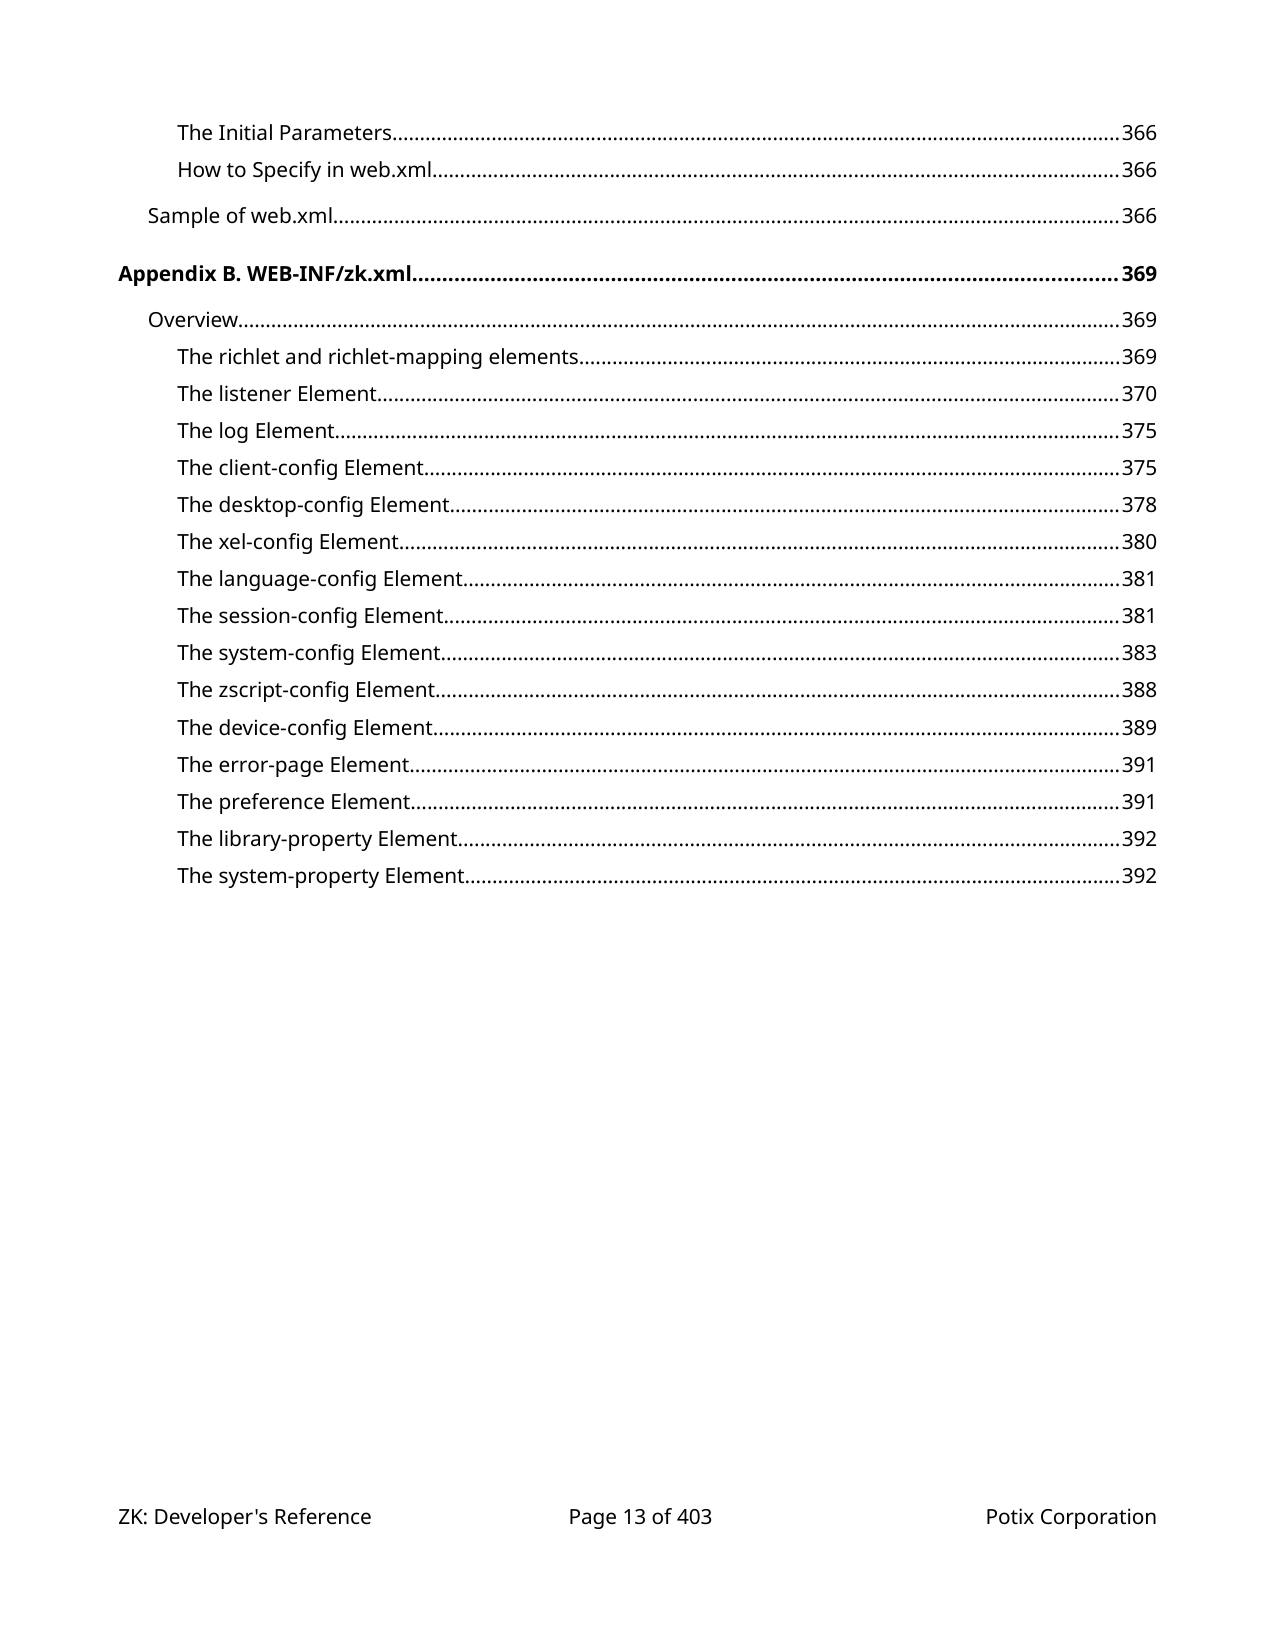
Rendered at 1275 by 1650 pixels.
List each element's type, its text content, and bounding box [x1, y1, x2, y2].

text The richlet and richlet-mapping elements 369 [177, 342, 1157, 370]
text Sample of web.xml 366 [148, 201, 1157, 229]
text The log Element 375 [177, 416, 1157, 444]
text The system-config Element 383 [177, 638, 1157, 667]
text Appendix B. WEB-INF/zk.xml 369 [118, 259, 1157, 287]
text The library-property Element 392 [177, 824, 1157, 852]
text The xel-config Element 380 [177, 527, 1157, 556]
text The Initial Parameters 366 [177, 118, 1157, 146]
text The zscript-config Element 388 [177, 676, 1157, 704]
text How to Specify in web.xml 366 [177, 155, 1157, 183]
text The client-config Element 375 [177, 453, 1157, 481]
text The language-config Element 381 [177, 564, 1157, 593]
text The session-config Element 381 [177, 601, 1157, 630]
text Overview 369 [148, 305, 1157, 333]
text The listener Element 370 [177, 379, 1157, 407]
text The device-config Element 389 [177, 713, 1157, 741]
text The preference Element 391 [177, 787, 1157, 815]
text The system-property Element 392 [177, 861, 1157, 889]
text The error-page Element 391 [177, 750, 1157, 778]
text The desktop-config Element 378 [177, 490, 1157, 518]
